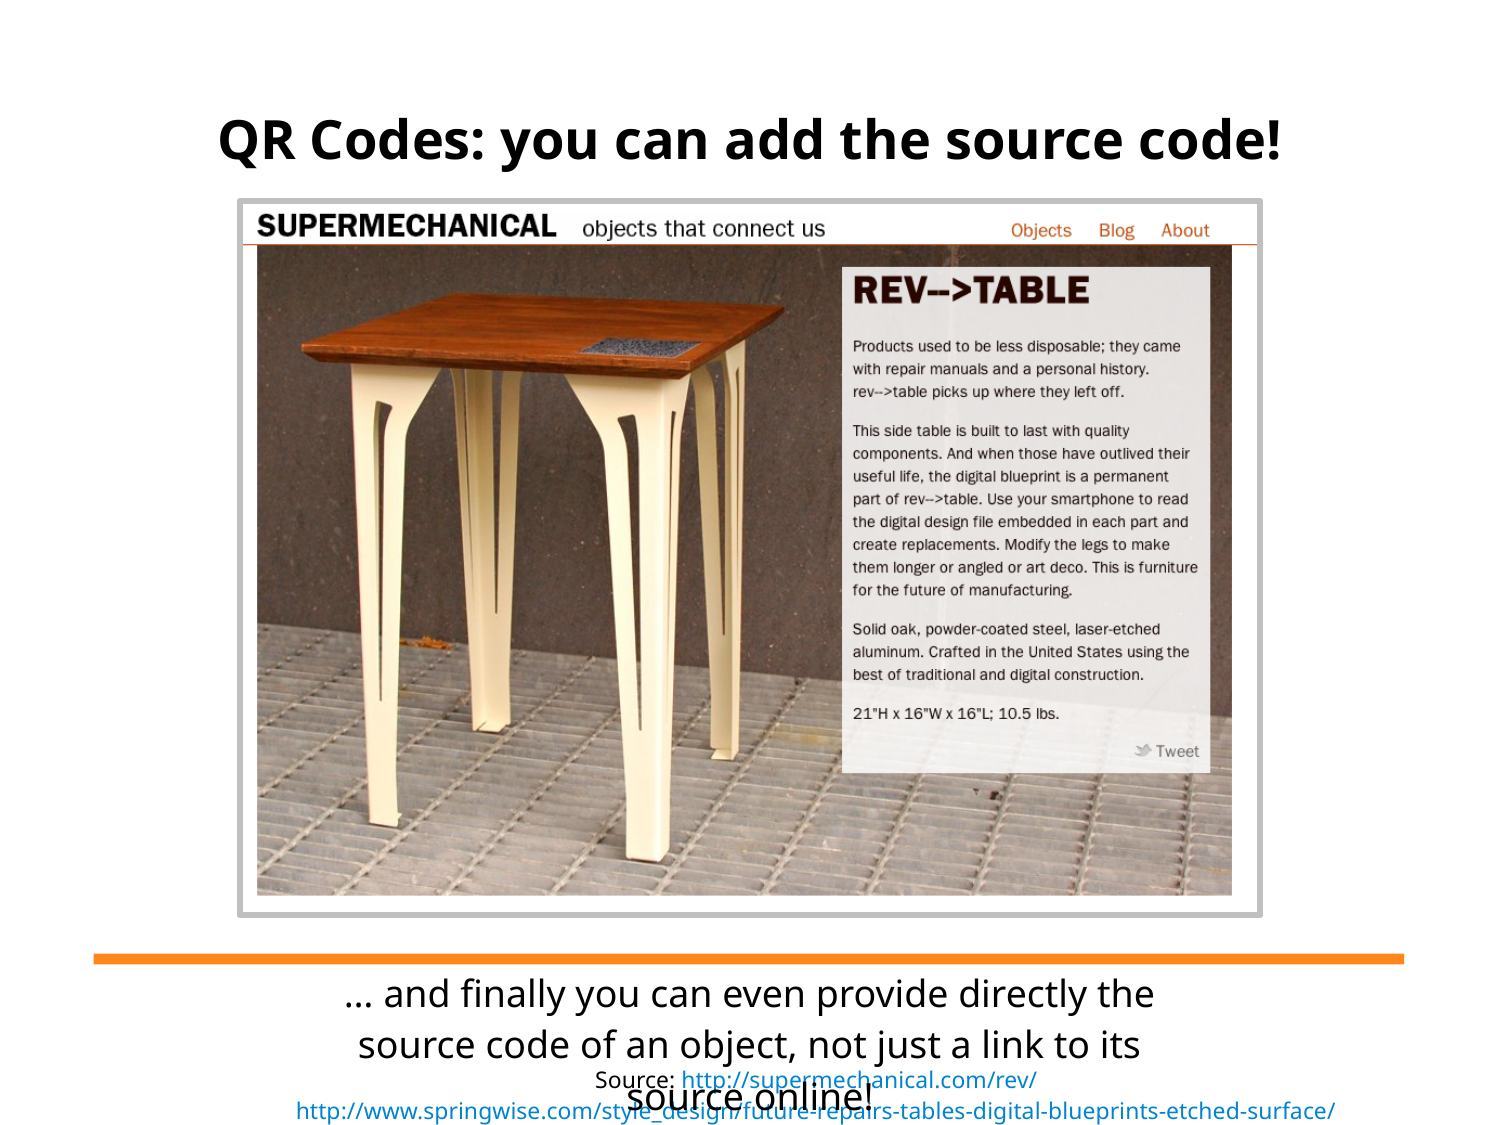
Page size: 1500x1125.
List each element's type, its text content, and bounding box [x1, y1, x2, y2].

picture [0, 0, 1500, 1125]
text_box Source: http://supermechanical.com/rev/ http://www.springwise.com/style_design/future-repairs-tables-digital-blueprints-etched-surface/ [281, 1056, 1258, 1125]
title QR Codes: you can add the source code! [75, 44, 1426, 233]
text_box … and finally you can even provide directly the source code of an object, not just a link to its source online! [286, 960, 1214, 1073]
